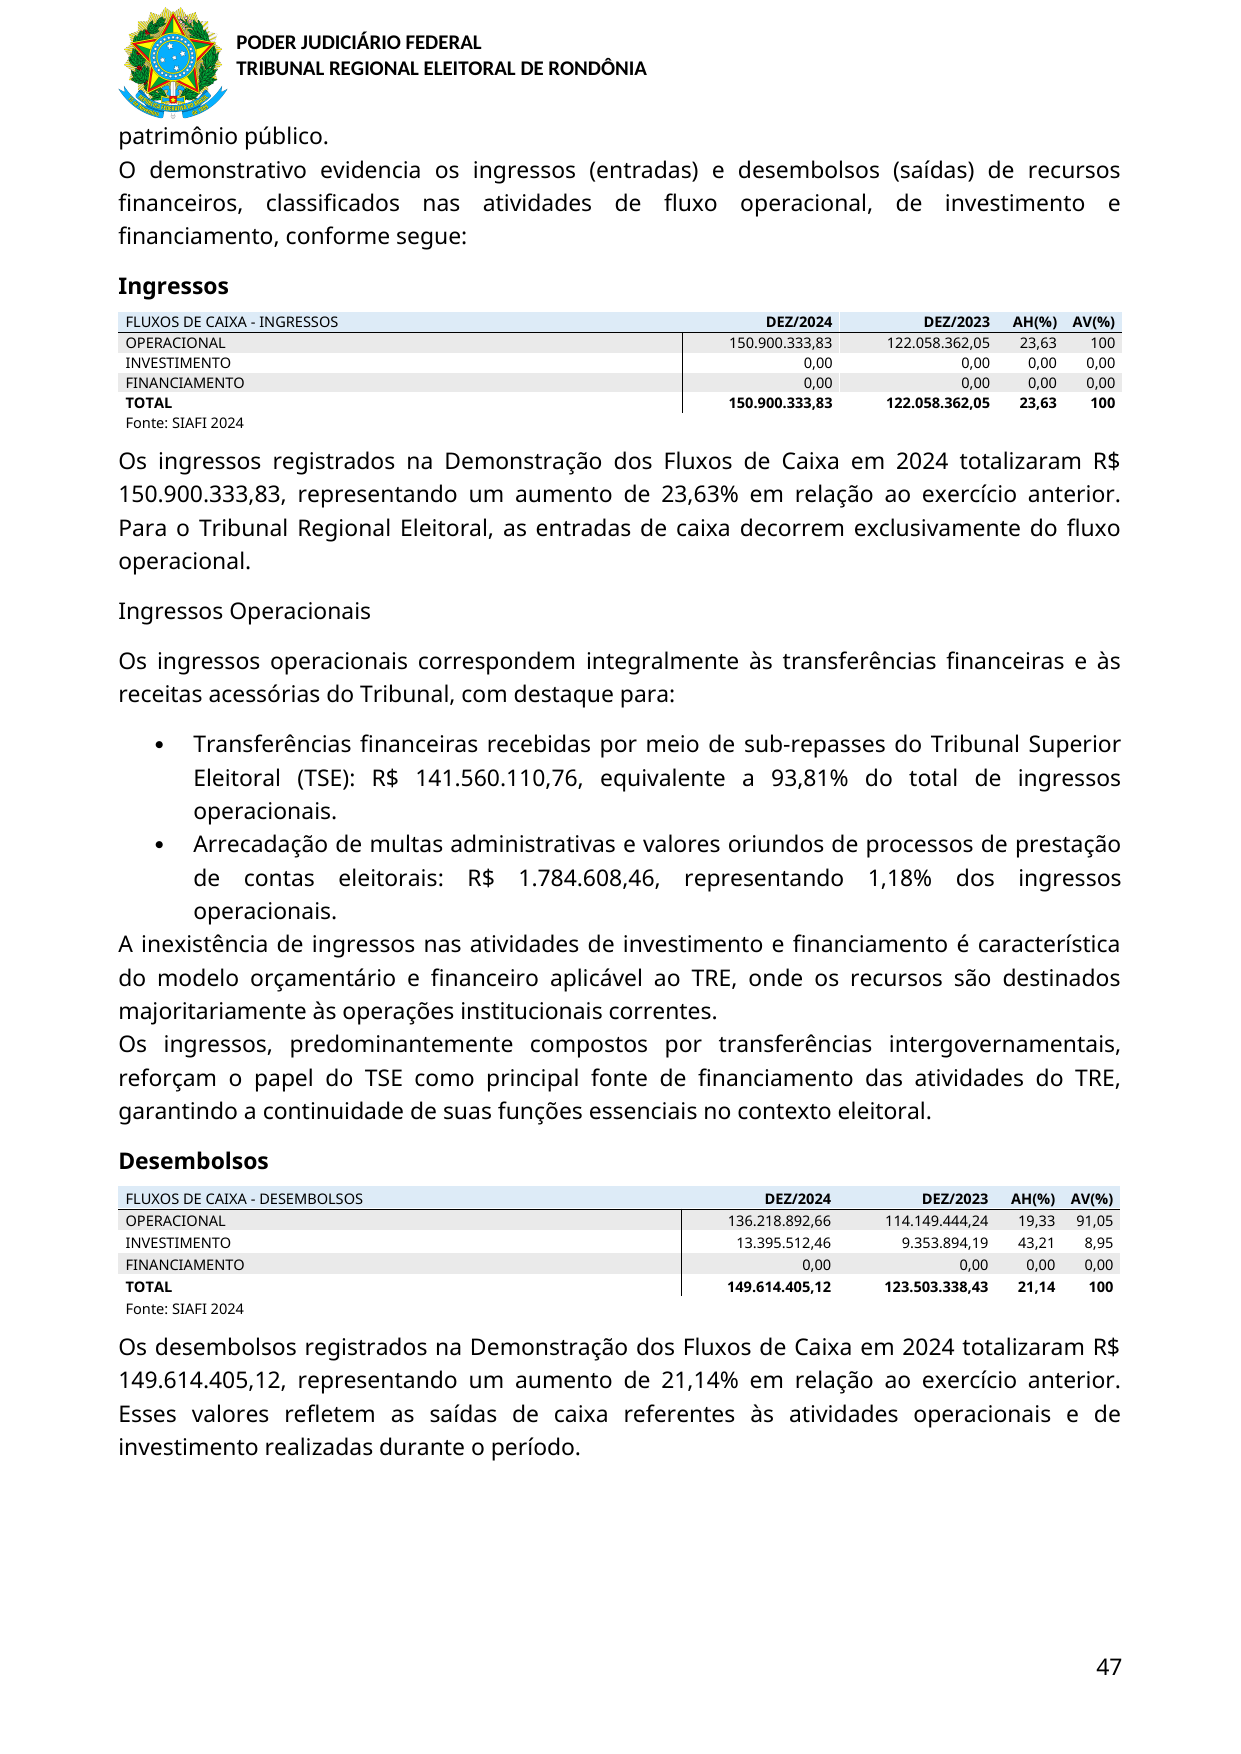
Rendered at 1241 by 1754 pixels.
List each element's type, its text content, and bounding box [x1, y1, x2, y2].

text O demonstrativo evidencia os ingressos (entradas) e desembolsos (saídas) de recursos financeiros, classificados nas atividades de fluxo operacional, de investimento e financiamento, conforme segue: [118, 151, 1122, 251]
table_cell [1064, 413, 1122, 432]
table_cell Fonte: SIAFI 2024 [118, 413, 682, 432]
table_cell 150.900.333,83 [683, 393, 839, 412]
table_cell 23,63 [997, 333, 1064, 353]
table_cell 0,00 [840, 373, 997, 392]
table_cell 0,00 [1064, 353, 1122, 373]
table_cell [997, 413, 1064, 432]
table_cell 100 [1062, 1274, 1120, 1296]
table_header AH(%) [996, 1186, 1062, 1208]
table_cell 150.900.333,83 [683, 333, 839, 353]
table_header FLUXOS DE CAIXA - DESEMBOLSOS [118, 1186, 681, 1208]
table_cell 100 [1064, 333, 1122, 353]
table_header DEZ/2024 [681, 1186, 838, 1208]
table_cell 114.149.444,24 [838, 1210, 996, 1230]
table_cell 0,00 [838, 1253, 996, 1274]
table_header AV(%) [1064, 312, 1122, 332]
table_cell 91,05 [1062, 1210, 1120, 1230]
table_header DEZ/2023 [840, 312, 997, 332]
table_cell 0,00 [1064, 373, 1122, 392]
table_cell 0,00 [683, 353, 839, 373]
table_cell TOTAL [118, 393, 682, 412]
table_cell FINANCIAMENTO [118, 1253, 681, 1274]
table_cell 100 [1064, 393, 1122, 412]
table_cell [681, 1296, 838, 1318]
table_cell 23,63 [997, 393, 1064, 412]
table_cell 13.395.512,46 [682, 1230, 838, 1252]
text Os desembolsos registrados na Demonstração dos Fluxos de Caixa em 2024 totalizaram R$ 149.614.405,12, representando um aumento de 21,14% em relação ao exercício anterior. Esses valores refletem as saídas de caixa referentes às atividades operacionais e de investimento realizadas durante o período. [118, 1329, 1122, 1462]
table_cell FINANCIAMENTO [118, 373, 682, 392]
text Os ingressos registrados na Demonstração dos Fluxos de Caixa em 2024 totalizaram R$ 150.900.333,83, representando um aumento de 23,63% em relação ao exercício anterior. Para o Tribunal Regional Eleitoral, as entradas de caixa decorrem exclusivamente do fluxo operacional. [118, 443, 1122, 576]
table_cell Fonte: SIAFI 2024 [118, 1296, 681, 1318]
table_cell [682, 413, 839, 432]
text Desembolsos [118, 1143, 1122, 1176]
table_cell INVESTIMENTO [118, 1230, 681, 1252]
table_cell 123.503.338,43 [838, 1274, 996, 1296]
table_cell 0,00 [682, 1253, 838, 1274]
table_cell OPERACIONAL [118, 1210, 681, 1230]
table_cell [1062, 1296, 1120, 1318]
table_cell [840, 413, 997, 432]
table_cell 149.614.405,12 [682, 1274, 838, 1296]
table_cell 0,00 [997, 373, 1064, 392]
table_cell 122.058.362,05 [840, 393, 997, 412]
text A inexistência de ingressos nas atividades de investimento e financiamento é característica do modelo orçamentário e financeiro aplicável ao TRE, onde os recursos são destinados majoritariamente às operações institucionais correntes. [118, 926, 1122, 1026]
table_cell 43,21 [996, 1230, 1062, 1252]
table_cell 8,95 [1062, 1230, 1120, 1252]
table_cell 122.058.362,05 [840, 333, 997, 353]
table_cell 136.218.892,66 [682, 1210, 838, 1230]
list Arrecadação de multas administrativas e valores oriundos de processos de prestação de contas eleitorais: R$ 1.784.608,46, representando 1,18% dos ingressos operacionais. [156, 826, 1122, 926]
text Ingressos [118, 268, 1122, 301]
table_header AV(%) [1062, 1186, 1120, 1208]
table_header FLUXOS DE CAIXA - INGRESSOS [118, 312, 682, 332]
table_cell OPERACIONAL [118, 333, 682, 353]
text Os ingressos, predominantemente compostos por transferências intergovernamentais, reforçam o papel do TSE como principal fonte de financiamento das atividades do TRE, garantindo a continuidade de suas funções essenciais no contexto eleitoral. [118, 1026, 1122, 1126]
table_cell TOTAL [118, 1274, 681, 1296]
table_cell 21,14 [996, 1274, 1062, 1296]
subtitle Os ingressos operacionais correspondem integralmente às transferências financeiras e às receitas acessórias do Tribunal, com destaque para: [118, 643, 1122, 709]
table_cell INVESTIMENTO [118, 353, 682, 373]
table_cell 19,33 [996, 1210, 1062, 1230]
table_header DEZ/2024 [682, 312, 839, 332]
table_cell [996, 1296, 1062, 1318]
text patrimônio público. [118, 118, 1122, 151]
table_cell 0,00 [996, 1253, 1062, 1274]
subtitle Ingressos Operacionais [118, 593, 1122, 626]
table_cell 0,00 [840, 353, 997, 373]
list Transferências financeiras recebidas por meio de sub-repasses do Tribunal Superior Eleitoral (TSE): R$ 141.560.110,76, equivalente a 93,81% do total de ingressos operacionais. [156, 726, 1122, 826]
table_cell 0,00 [1062, 1253, 1120, 1274]
table_cell 0,00 [997, 353, 1064, 373]
table_cell 9.353.894,19 [838, 1230, 996, 1252]
table_header AH(%) [997, 312, 1064, 332]
table_cell 0,00 [683, 373, 839, 392]
table_header DEZ/2023 [838, 1186, 996, 1208]
table_cell [838, 1296, 996, 1318]
